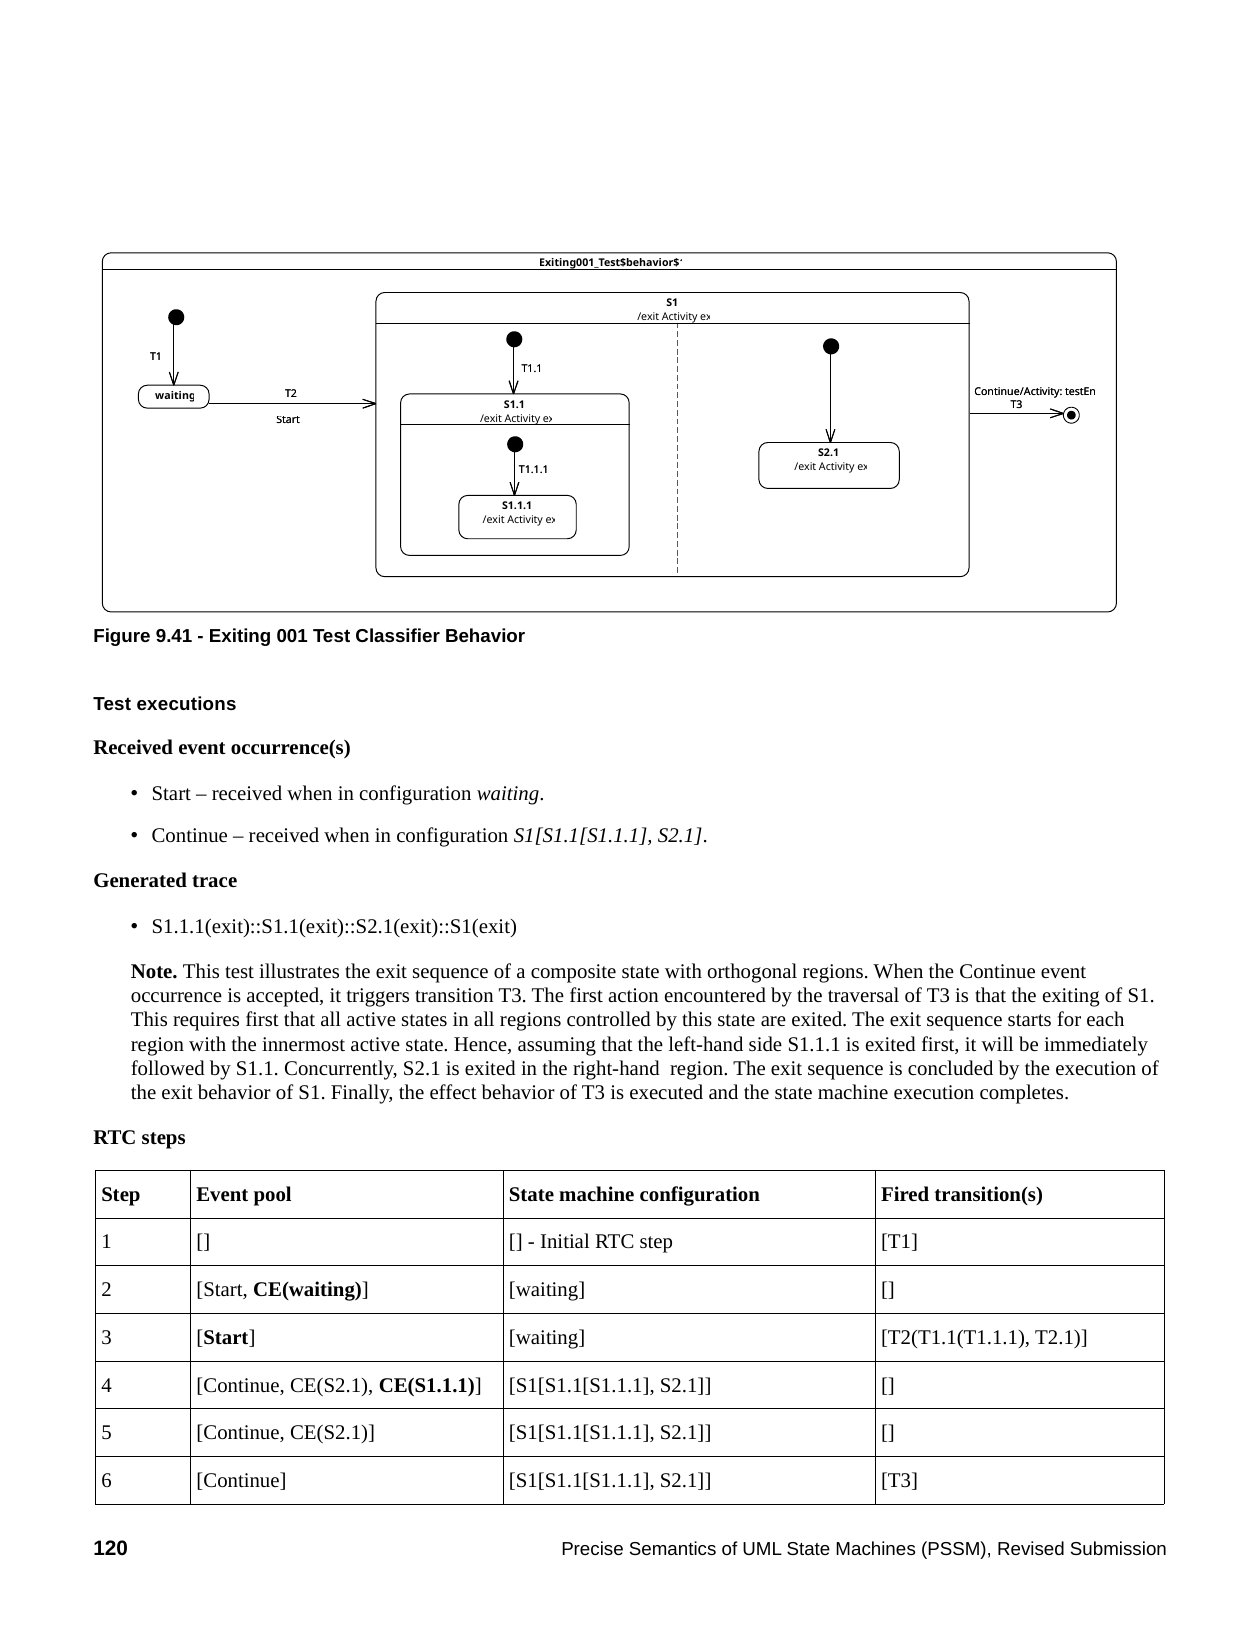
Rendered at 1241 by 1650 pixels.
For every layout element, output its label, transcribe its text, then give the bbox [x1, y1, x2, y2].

table_cell [] [191, 1219, 503, 1265]
table_cell [] [876, 1409, 1164, 1456]
list S1.1.1(exit)::S1.1(exit)::S2.1(exit)::S1(exit) [131, 913, 1164, 938]
table_cell [waiting] [504, 1266, 875, 1313]
table_cell [Start, CE(waiting)] [191, 1266, 503, 1313]
table_header Event pool [191, 1171, 503, 1217]
text Note. This test illustrates the exit sequence of a composite state with orthogonal regions. When the Continue event occurrence is accepted, it triggers transition T3. The first action encountered by the traversal of T3 is that the exiting of S1. This requires first that all active states in all regions controlled by this state are exited. The exit sequence starts for each region with the innermost active state. Hence, assuming that the left-hand side S1.1.1 is exited first, it will be immediately followed by S1.1. Concurrently, S2.1 is exited in the right-hand region. The exit sequence is concluded by the execution of the exit behavior of S1. Finally, the effect behavior of T3 is executed and the state machine execution completes. [131, 959, 1164, 1104]
list Start – received when in configuration waiting. [131, 780, 1164, 805]
table_cell [S1[S1.1[S1.1.1], S2.1]] [504, 1409, 875, 1456]
text Figure 9.41 - Exiting 001 Test Classifier Behavior [93, 243, 1127, 647]
table_cell [T1] [876, 1219, 1164, 1265]
table_cell [T3] [876, 1457, 1164, 1504]
table_cell 1 [96, 1219, 190, 1265]
table_header State machine configuration [504, 1171, 875, 1217]
table_cell [S1[S1.1[S1.1.1], S2.1]] [504, 1362, 875, 1408]
table_cell [Continue, CE(S2.1)] [191, 1409, 503, 1456]
table_cell [T2(T1.1(T1.1.1), T2.1)] [876, 1314, 1164, 1361]
table_cell 4 [96, 1362, 190, 1408]
table_header Step [96, 1171, 190, 1217]
table_cell [S1[S1.1[S1.1.1], S2.1]] [504, 1457, 875, 1504]
table_cell [Continue] [191, 1457, 503, 1504]
table_cell 3 [96, 1314, 190, 1361]
table_cell [Start] [191, 1314, 503, 1361]
table_cell [] [876, 1266, 1164, 1313]
text Received event occurrence(s) [93, 735, 1164, 759]
table_cell [] - Initial RTC step [504, 1219, 875, 1265]
table_cell [] [876, 1362, 1164, 1408]
table_cell [waiting] [504, 1314, 875, 1361]
table_header Fired transition(s) [876, 1171, 1164, 1217]
list Continue – received when in configuration S1[S1.1[S1.1.1], S2.1]. [131, 822, 1164, 847]
table_cell 6 [96, 1457, 190, 1504]
text Generated trace [93, 868, 1164, 892]
table_cell 2 [96, 1266, 190, 1313]
table_cell [Continue, CE(S2.1), CE(S1.1.1)] [191, 1362, 503, 1408]
table_cell 5 [96, 1409, 190, 1456]
subtitle Test executions [93, 693, 1164, 714]
text RTC steps [93, 1125, 1164, 1149]
